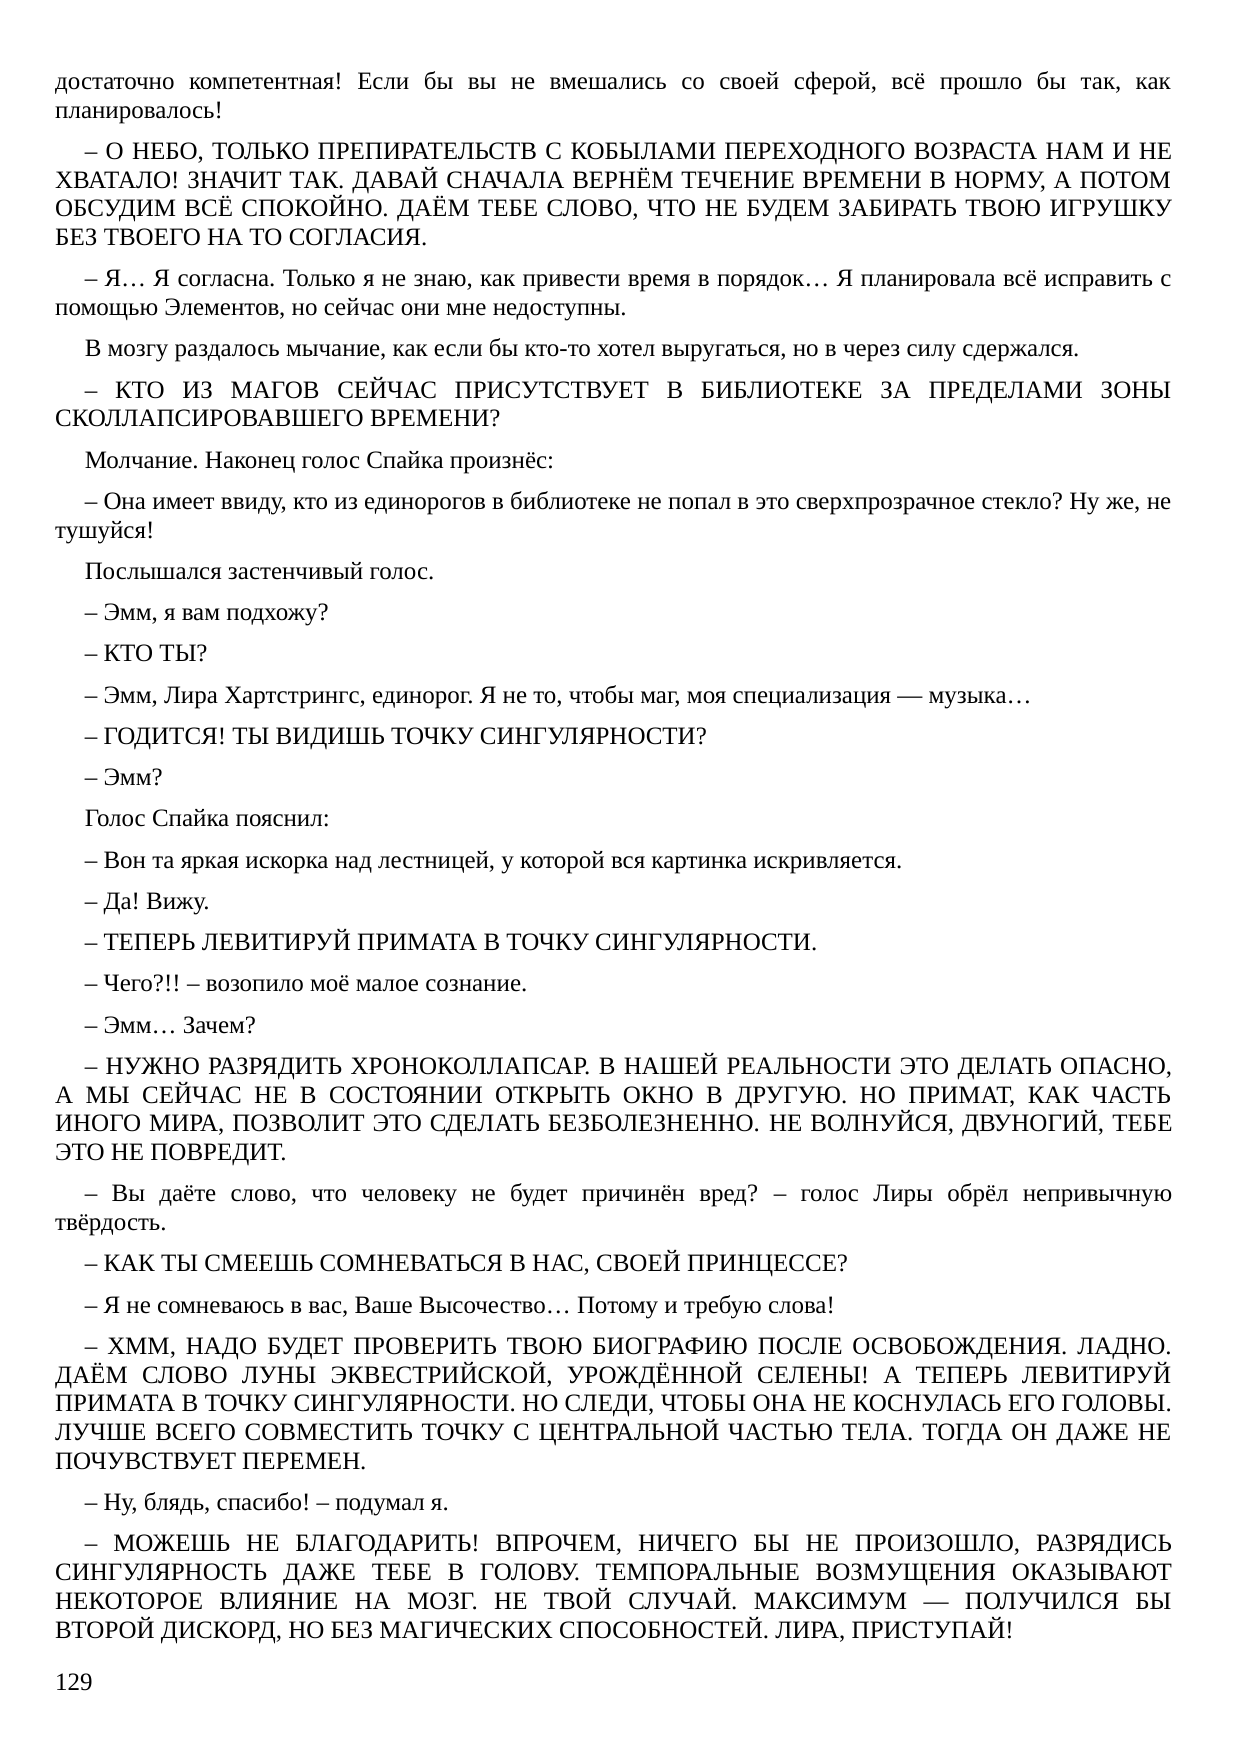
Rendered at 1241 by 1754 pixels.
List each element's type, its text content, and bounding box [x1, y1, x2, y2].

text – ГОДИТСЯ! ТЫ ВИДИШЬ ТОЧКУ СИНГУЛЯРНОСТИ? [55, 721, 1173, 750]
text – КТО ИЗ МАГОВ СЕЙЧАС ПРИСУТСТВУЕТ В БИБЛИОТЕКЕ ЗА ПРЕДЕЛАМИ ЗОНЫ СКОЛЛАПСИРОВАВШЕГО ВРЕМЕНИ? [55, 375, 1173, 432]
text – Эмм, я вам подхожу? [55, 597, 1173, 626]
text – Эмм… Зачем? [55, 1010, 1173, 1038]
text – Эмм, Лира Хартстрингс, единорог. Я не то, чтобы маг, моя специализация — музыка… [55, 680, 1173, 708]
text – Эмм? [55, 762, 1173, 791]
text – Да! Вижу. [55, 886, 1173, 915]
text – ХММ, НАДО БУДЕТ ПРОВЕРИТЬ ТВОЮ БИОГРАФИЮ ПОСЛЕ ОСВОБОЖДЕНИЯ. ЛАДНО. ДАЁМ СЛОВО ЛУНЫ ЭКВЕСТРИЙСКОЙ, УРОЖДЁННОЙ СЕЛЕНЫ! А ТЕПЕРЬ ЛЕВИТИРУЙ ПРИМАТА В ТОЧКУ СИНГУЛЯРНОСТИ. НО СЛЕДИ, ЧТОБЫ ОНА НЕ КОСНУЛАСЬ ЕГО ГОЛОВЫ. ЛУЧШЕ ВСЕГО СОВМЕСТИТЬ ТОЧКУ С ЦЕНТРАЛЬНОЙ ЧАСТЬЮ ТЕЛА. ТОГДА ОН ДАЖЕ НЕ ПОЧУВСТВУЕТ ПЕРЕМЕН. [55, 1331, 1173, 1475]
text – НУЖНО РАЗРЯДИТЬ ХРОНОКОЛЛАПСАР. В НАШЕЙ РЕАЛЬНОСТИ ЭТО ДЕЛАТЬ ОПАСНО, А МЫ СЕЙЧАС НЕ В СОСТОЯНИИ ОТКРЫТЬ ОКНО В ДРУГУЮ. НО ПРИМАТ, КАК ЧАСТЬ ИНОГО МИРА, ПОЗВОЛИТ ЭТО СДЕЛАТЬ БЕЗБОЛЕЗНЕННО. НЕ ВОЛНУЙСЯ, ДВУНОГИЙ, ТЕБЕ ЭТО НЕ ПОВРЕДИТ. [55, 1051, 1173, 1166]
text – Она имеет ввиду, кто из единорогов в библиотеке не попал в это сверхпрозрачное стекло? Ну же, не тушуйся! [55, 486, 1173, 543]
text – Я не сомневаюсь в вас, Ваше Высочество… Потому и требую слова! [55, 1290, 1173, 1318]
text – Ну, блядь, спасибо! – подумал я. [55, 1487, 1173, 1516]
text Голос Спайка пояснил: [55, 803, 1173, 832]
text – Я… Я согласна. Только я не знаю, как привести время в порядок… Я планировала всё исправить с помощью Элементов, но сейчас они мне недоступны. [55, 263, 1173, 321]
text Молчание. Наконец голос Спайка произнёс: [55, 445, 1173, 473]
text – Вон та яркая искорка над лестницей, у которой вся картинка искривляется. [55, 845, 1173, 873]
text – КТО ТЫ? [55, 638, 1173, 667]
text Послышался застенчивый голос. [55, 556, 1173, 585]
text В мозгу раздалось мычание, как если бы кто-то хотел выругаться, но в через силу сдержался. [55, 333, 1173, 362]
text – О НЕБО, ТОЛЬКО ПРЕПИРАТЕЛЬСТВ С КОБЫЛАМИ ПЕРЕХОДНОГО ВОЗРАСТА НАМ И НЕ ХВАТАЛО! ЗНАЧИТ ТАК. ДАВАЙ СНАЧАЛА ВЕРНЁМ ТЕЧЕНИЕ ВРЕМЕНИ В НОРМУ, А ПОТОМ ОБСУДИМ ВСЁ СПОКОЙНО. ДАЁМ ТЕБЕ СЛОВО, ЧТО НЕ БУДЕМ ЗАБИРАТЬ ТВОЮ ИГРУШКУ БЕЗ ТВОЕГО НА ТО СОГЛАСИЯ. [55, 136, 1173, 251]
text – Вы даёте слово, что человеку не будет причинён вред? – голос Лиры обрёл непривычную твёрдость. [55, 1178, 1173, 1236]
text – КАК ТЫ СМЕЕШЬ СОМНЕВАТЬСЯ В НАС, СВОЕЙ ПРИНЦЕССЕ? [55, 1248, 1173, 1277]
text – Чего?!! – возопило моё малое сознание. [55, 968, 1173, 997]
text – МОЖЕШЬ НЕ БЛАГОДАРИТЬ! ВПРОЧЕМ, НИЧЕГО БЫ НЕ ПРОИЗОШЛО, РАЗРЯДИСЬ СИНГУЛЯРНОСТЬ ДАЖЕ ТЕБЕ В ГОЛОВУ. ТЕМПОРАЛЬНЫЕ ВОЗМУЩЕНИЯ ОКАЗЫВАЮТ НЕКОТОРОЕ ВЛИЯНИЕ НА МОЗГ. НЕ ТВОЙ СЛУЧАЙ. МАКСИМУМ — ПОЛУЧИЛСЯ БЫ ВТОРОЙ ДИСКОРД, НО БЕЗ МАГИЧЕСКИХ СПОСОБНОСТЕЙ. ЛИРА, ПРИСТУПАЙ! [55, 1528, 1173, 1643]
text достаточно компетентная! Если бы вы не вмешались со своей сферой, всё прошло бы так, как планировалось! [55, 66, 1173, 123]
text – ТЕПЕРЬ ЛЕВИТИРУЙ ПРИМАТА В ТОЧКУ СИНГУЛЯРНОСТИ. [55, 927, 1173, 956]
